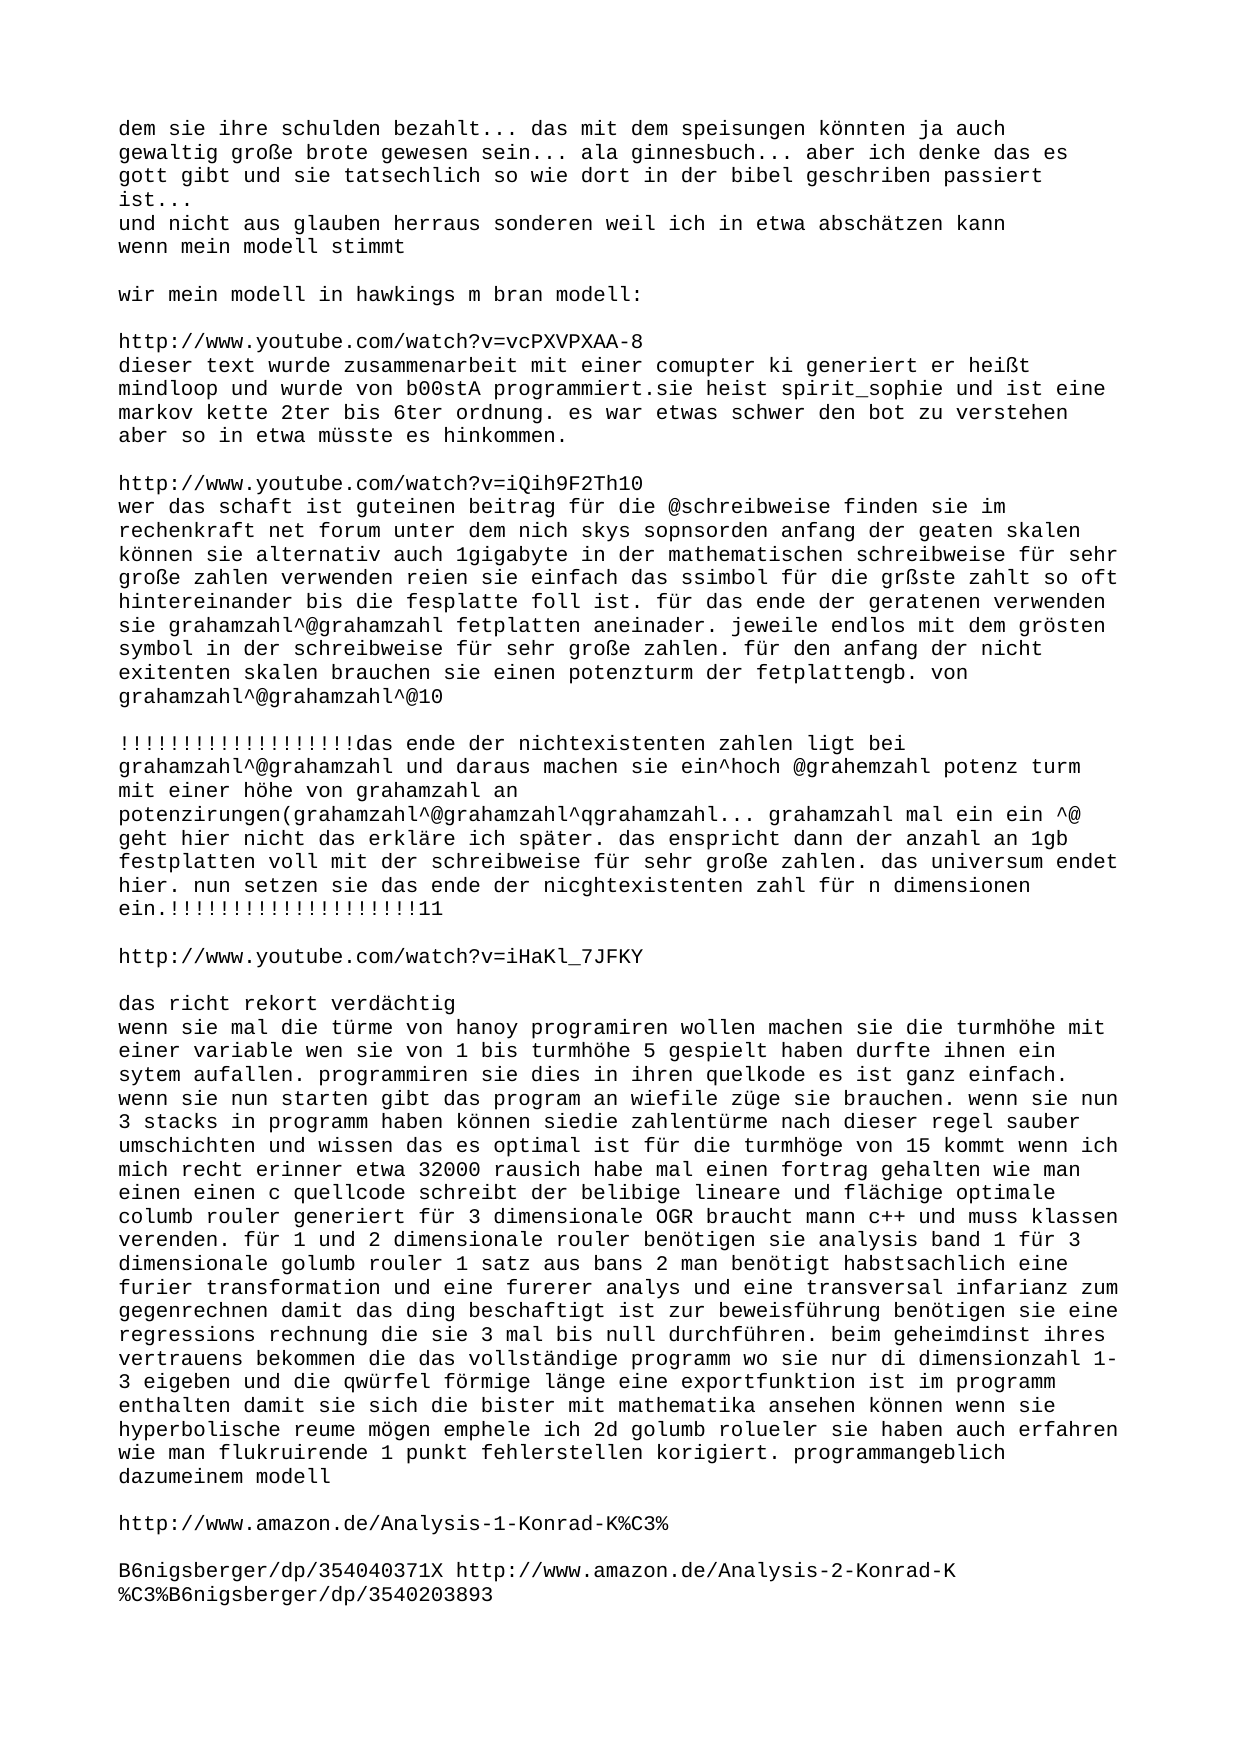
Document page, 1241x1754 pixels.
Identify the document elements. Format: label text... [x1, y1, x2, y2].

text B6nigsberger/dp/354040371X http://www.amazon.de/Analysis-2-Konrad-K%C3%B6nigsberger/dp/3540203893 [118, 1561, 1122, 1608]
text http://www.youtube.com/watch?v=iHaKl_7JFKY [118, 946, 1122, 969]
text http://www.youtube.com/watch?v=iQih9F2Th10 [118, 473, 1122, 496]
text wir mein modell in hawkings m bran modell: [118, 284, 1122, 307]
text dieser text wurde zusammenarbeit mit einer comupter ki generiert er heißt mindloop und wurde von b00stA programmiert.sie heist spirit_sophie und ist eine markov kette 2ter bis 6ter ordnung. es war etwas schwer den bot zu verstehen aber so in etwa müsste es hinkommen. [118, 354, 1122, 449]
text gott gibt und sie tatsechlich so wie dort in der bibel geschriben passiert ist... [118, 165, 1122, 213]
text wenn sie mal die türme von hanoy programiren wollen machen sie die turmhöhe mit einer variable wen sie von 1 bis turmhöhe 5 gespielt haben durfte ihnen ein sytem aufallen. programmiren sie dies in ihren quelkode es ist ganz einfach. wenn sie nun starten gibt das program an wiefile züge sie brauchen. wenn sie nun 3 stacks in programm haben können siedie zahlentürme nach dieser regel sauber umschichten und wissen das es optimal ist für die turmhöge von 15 kommt wenn ich mich recht erinner etwa 32000 rausich habe mal einen fortrag gehalten wie man einen einen c quellcode schreibt der belibige lineare und flächige optimale columb rouler generiert für 3 dimensionale OGR braucht mann c++ und muss klassen verenden. für 1 und 2 dimensionale rouler benötigen sie analysis band 1 für 3 dimensionale golumb rouler 1 satz aus bans 2 man benötigt habstsachlich eine furier transformation und eine furerer analys und eine transversal infarianz zum gegenrechnen damit das ding beschaftigt ist zur beweisführung benötigen sie eine regressions rechnung die sie 3 mal bis null durchführen. beim geheimdinst ihres vertrauens bekommen die das vollständige programm wo sie nur di dimensionzahl 1-3 eigeben und die qwürfel förmige länge eine exportfunktion ist im programm enthalten damit sie sich die bister mit mathematika ansehen können wenn sie hyperbolische reume mögen emphele ich 2d golumb rolueler sie haben auch erfahren wie man flukruirende 1 punkt fehlerstellen korigiert. programmangeblich dazumeinem modell [118, 1017, 1122, 1489]
text !!!!!!!!!!!!!!!!!!!das ende der nichtexistenten zahlen ligt bei grahamzahl^@grahamzahl und daraus machen sie ein^hoch @grahemzahl potenz turm mit einer höhe von grahamzahl an potenzirungen(grahamzahl^@grahamzahl^qgrahamzahl... grahamzahl mal ein ein ^@ geht hier nicht das erkläre ich später. das enspricht dann der anzahl an 1gb festplatten voll mit der schreibweise für sehr große zahlen. das universum endet hier. nun setzen sie das ende der nicghtexistenten zahl für n dimensionen ein.!!!!!!!!!!!!!!!!!!!!11 [118, 733, 1122, 922]
text dem sie ihre schulden bezahlt... das mit dem speisungen könnten ja auch [118, 118, 1122, 142]
text und nicht aus glauben herraus sonderen weil ich in etwa abschätzen kann [118, 213, 1122, 236]
text wenn mein modell stimmt [118, 236, 1122, 260]
text http://www.youtube.com/watch?v=vcPXVPXAA-8 [118, 331, 1122, 354]
text gewaltig große brote gewesen sein... ala ginnesbuch... aber ich denke das es [118, 142, 1122, 165]
text das richt rekort verdächtig [118, 993, 1122, 1017]
text wer das schaft ist guteinen beitrag für die @schreibweise finden sie im rechenkraft net forum unter dem nich skys sopnsorden anfang der geaten skalen können sie alternativ auch 1gigabyte in der mathematischen schreibweise für sehr große zahlen verwenden reien sie einfach das ssimbol für die grßste zahlt so oft hintereinander bis die fesplatte foll ist. für das ende der geratenen verwenden sie grahamzahl^@grahamzahl fetplatten aneinader. jeweile endlos mit dem grösten symbol in der schreibweise für sehr große zahlen. für den anfang der nicht exitenten skalen brauchen sie einen potenzturm der fetplattengb. von grahamzahl^@grahamzahl^@10 [118, 496, 1122, 709]
text http://www.amazon.de/Analysis-1-Konrad-K%C3% [118, 1513, 1122, 1537]
